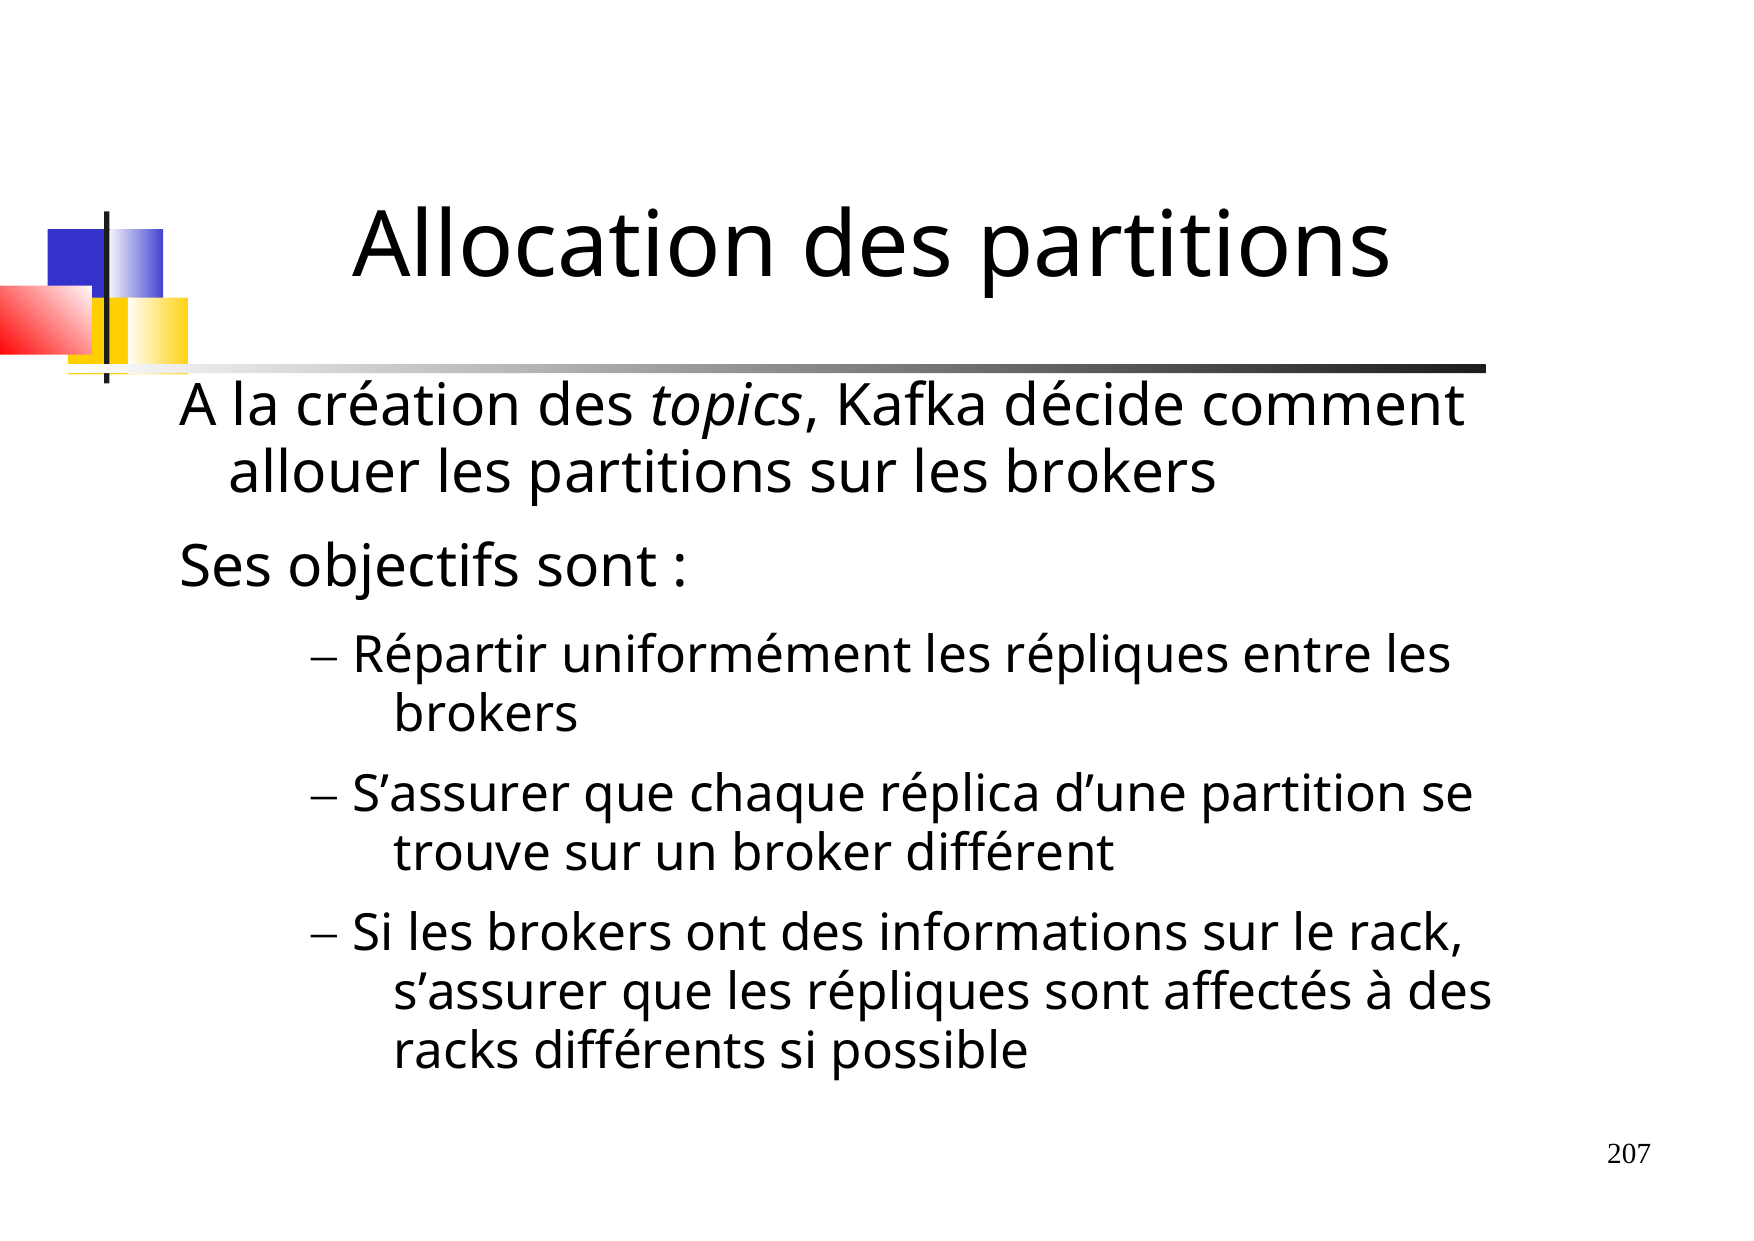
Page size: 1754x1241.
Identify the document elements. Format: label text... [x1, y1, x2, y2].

list A la création des topics, Kafka décide comment allouer les partitions sur les brokers Ses objectifs sont : Répartir uniformément les répliques entre les brokers S’assurer que chaque réplica d’une partition se trouve sur un broker différent Si les brokers ont des informations sur le rack, s’assurer que les répliques sont affectés à des racks différents si possible [179, 371, 1567, 1091]
title Allocation des partitions [179, 139, 1567, 351]
